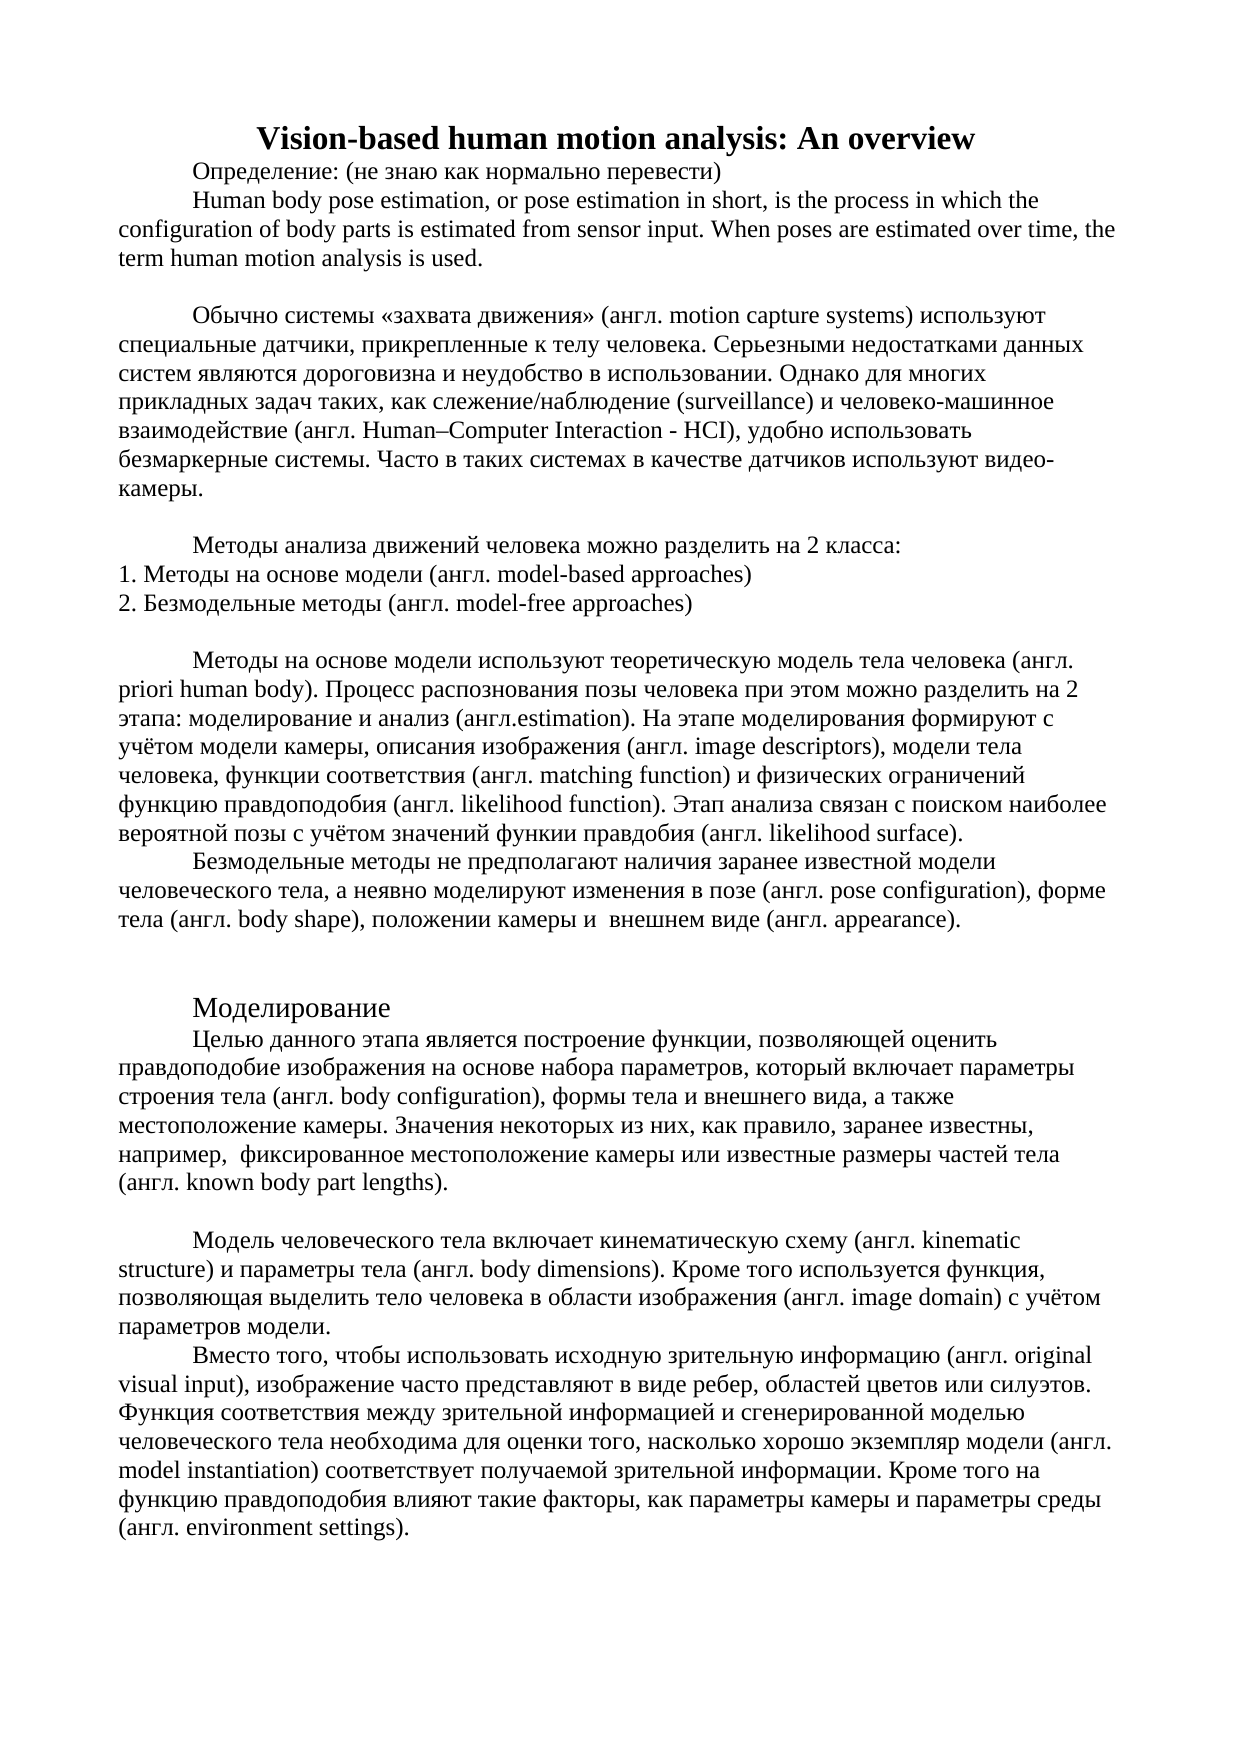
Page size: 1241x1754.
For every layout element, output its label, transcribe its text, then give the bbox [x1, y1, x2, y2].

text 1. Методы на основе модели (англ. model-based approaches) [118, 559, 1122, 588]
text Обычно системы «захвата движения» (англ. motion capture systems) используют специальные датчики, прикрепленные к телу человека. Серьезными недостатками данных систем являются дороговизна и неудобство в использовании. Однако для многих прикладных задач таких, как слежение/наблюдение (surveillance) и человеко-машинное взаимодействие (англ. Human–Computer Interaction - HCI), удобно использовать безмаркерные системы. Часто в таких системах в качестве датчиков используют видео-камеры. [118, 300, 1122, 501]
text Vision-based human motion analysis: An overview [118, 118, 1122, 156]
text Безмодельные методы не предполагают наличия заранее известной модели человеческого тела, а неявно моделируют изменения в позе (англ. pose configuration), форме тела (англ. body shape), положении камеры и внешнем виде (англ. appearance). [118, 846, 1122, 933]
text Вместо того, чтобы использовать исходную зрительную информацию (англ. original visual input), изображение часто представляют в виде ребер, областей цветов или силуэтов. Функция соответствия между зрительной информацией и сгенерированной моделью человеческого тела необходима для оценки того, насколько хорошо экземпляр модели (англ. model instantiation) соответствует получаемой зрительной информации. Кроме того на функцию правдоподобия влияют такие факторы, как параметры камеры и параметры среды (англ. environment settings). [118, 1340, 1122, 1541]
text Методы анализа движений человека можно разделить на 2 класса: [118, 530, 1122, 559]
text Human body pose estimation, or pose estimation in short, is the process in which the configuration of body parts is estimated from sensor input. When poses are estimated over time, the term human motion analysis is used. [118, 185, 1122, 271]
text Определение: (не знаю как нормально перевести) [118, 156, 1122, 185]
text 2. Безмодельные методы (англ. model-free approaches) [118, 588, 1122, 616]
text Моделирование [118, 990, 1122, 1024]
text Целью данного этапа является построение функции, позволяющей оценить правдоподобие изображения на основе набора параметров, который включает параметры строения тела (англ. body configuration), формы тела и внешнего вида, а также местоположение камеры. Значения некоторых из них, как правило, заранее известны, например, фиксированное местоположение камеры или известные размеры частей тела (англ. known body part lengths). [118, 1024, 1122, 1196]
text Методы на основе модели используют теоретическую модель тела человека (англ. priori human body). Процесс распознования позы человека при этом можно разделить на 2 этапа: моделирование и анализ (англ.estimation). На этапе моделирования формируют с учётом модели камеры, описания изображения (англ. image descriptors), модели тела человека, функции соответствия (англ. matching function) и физических ограничений функцию правдоподобия (англ. likelihood function). Этап анализа связан с поиском наиболее вероятной позы с учётом значений функии правдобия (англ. likelihood surface). [118, 645, 1122, 846]
text Модель человеческого тела включает кинематическую схему (англ. kinematic structure) и параметры тела (англ. body dimensions). Кроме того используется функция, позволяющая выделить тело человека в области изображения (англ. image domain) с учётом параметров модели. [118, 1225, 1122, 1340]
